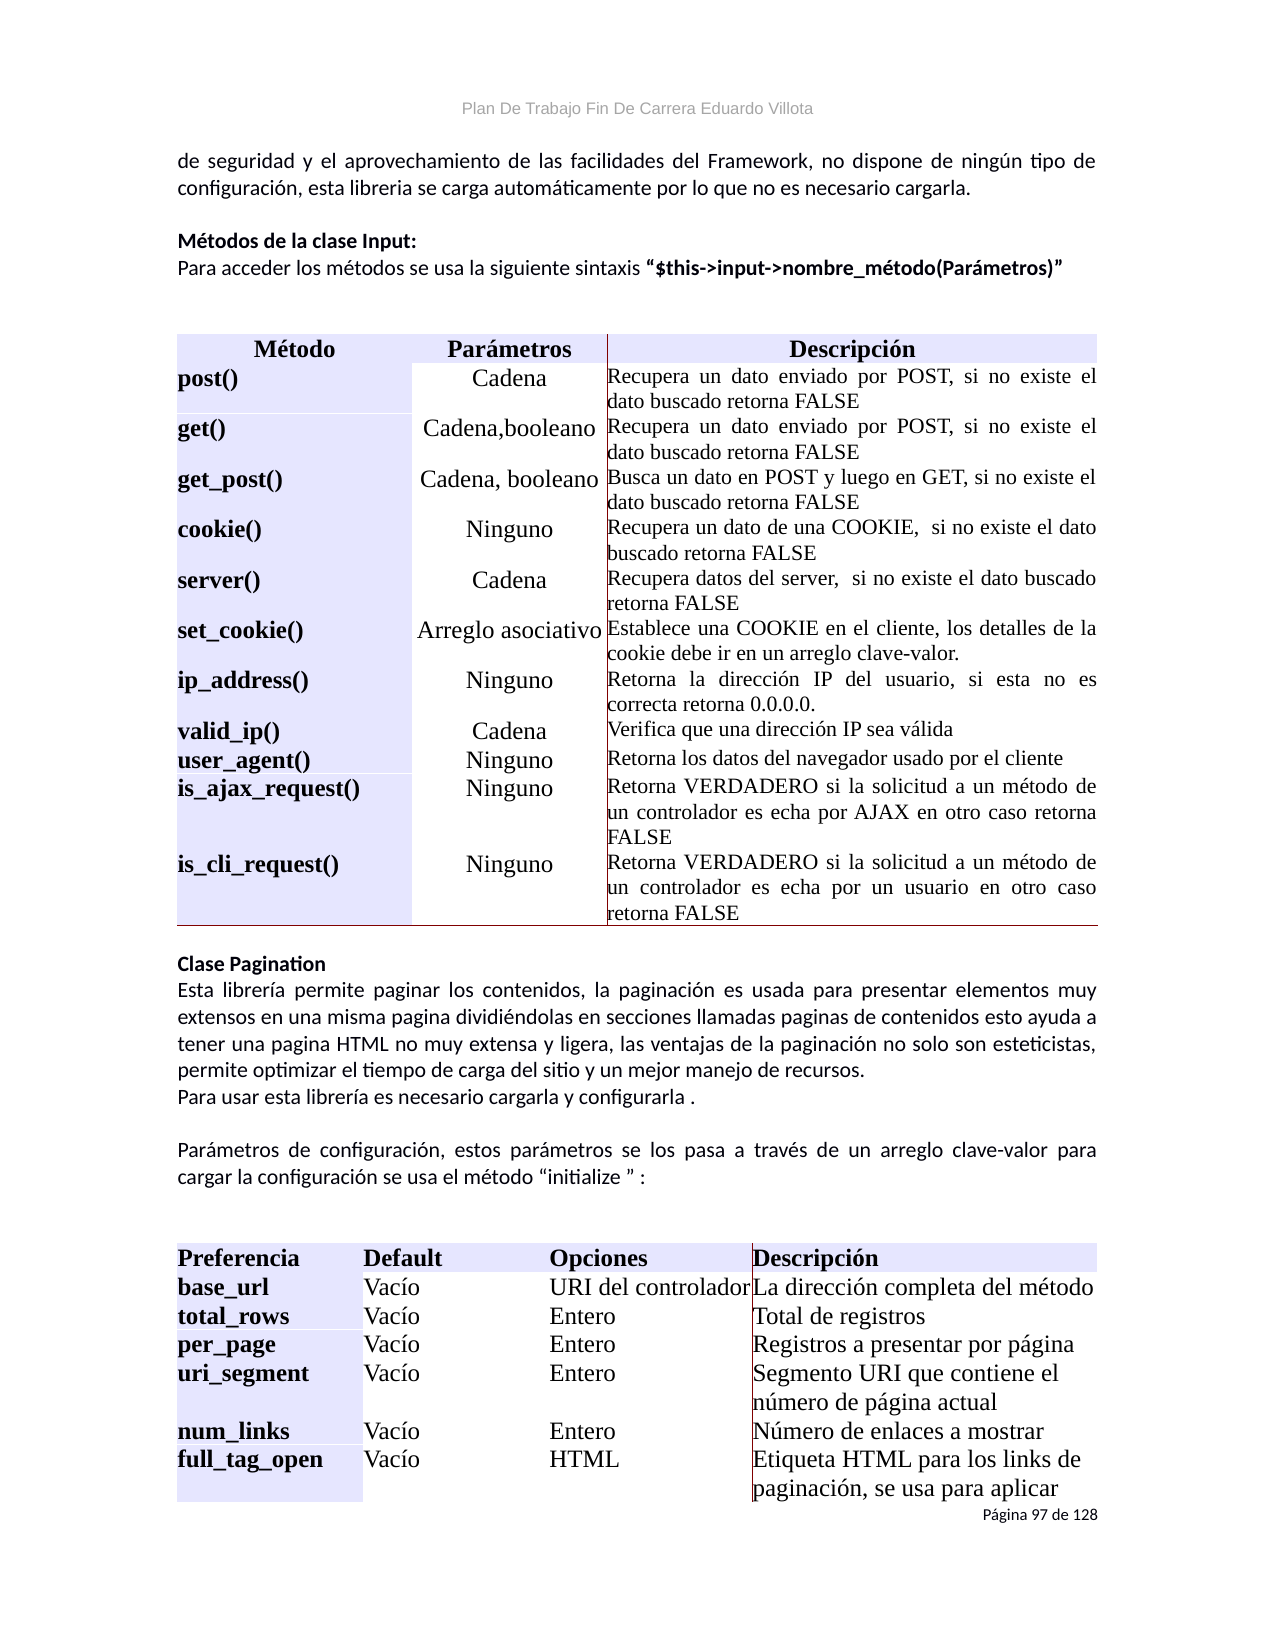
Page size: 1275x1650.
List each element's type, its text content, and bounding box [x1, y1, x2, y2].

table_cell Retorna los datos del navegador usado por el cliente [608, 745, 1097, 773]
table_cell Establece una COOKIE en el cliente, los detalles de la cookie debe ir en un arreglo clave-valor. [608, 615, 1097, 666]
table_cell Vacío [363, 1330, 549, 1358]
table_cell Verifica que una dirección IP sea válida [608, 716, 1097, 745]
table_cell Recupera un dato enviado por POST, si no existe el dato buscado retorna FALSE [608, 363, 1097, 413]
table_cell HTML [549, 1445, 752, 1502]
table_cell num_links [177, 1416, 363, 1444]
table_cell total_rows [177, 1301, 363, 1329]
table_cell Recupera datos del server, si no existe el dato buscado retorna FALSE [608, 565, 1097, 615]
table_cell Busca un dato en POST y luego en GET, si no existe el dato buscado retorna FALSE [608, 464, 1097, 514]
table_cell Cadena [412, 565, 607, 615]
text Parámetros de configuración, estos parámetros se los pasa a través de un arreglo clave-valor para cargar la configuración se usa el método “initialize ” : [177, 1137, 1098, 1190]
table_cell Vacío [363, 1445, 549, 1502]
table_cell Vacío [363, 1272, 549, 1301]
table_cell Vacío [363, 1301, 549, 1329]
text Para usar esta librería es necesario cargarla y configurarla . [177, 1083, 1098, 1110]
table_cell server() [177, 565, 412, 615]
table_cell Entero [549, 1358, 752, 1416]
table_cell Ninguno [412, 745, 607, 773]
table_cell Total de registros [753, 1301, 1097, 1329]
text Esta librería permite paginar los contenidos, la paginación es usada para presentar elementos muy extensos en una misma pagina dividiéndolas en secciones llamadas paginas de contenidos esto ayuda a tener una pagina HTML no muy extensa y ligera, las ventajas de la paginación no solo son esteticistas, permite optimizar el tiempo de carga del sitio y un mejor manejo de recursos. [177, 977, 1098, 1083]
table_cell Retorna VERDADERO si la solicitud a un método de un controlador es echa por un usuario en otro caso retorna FALSE [608, 849, 1097, 925]
table_cell Retorna VERDADERO si la solicitud a un método de un controlador es echa por AJAX en otro caso retorna FALSE [608, 774, 1097, 849]
table_cell Retorna la dirección IP del usuario, si esta no es correcta retorna 0.0.0.0. [608, 666, 1097, 716]
table_cell Arreglo asociativo [412, 615, 607, 666]
table_cell full_tag_open [177, 1445, 363, 1502]
table_cell Número de enlaces a mostrar [753, 1416, 1097, 1444]
table_cell La dirección completa del método [753, 1272, 1097, 1301]
table_cell Ninguno [412, 514, 607, 565]
table_cell Vacío [363, 1358, 549, 1416]
table_cell is_cli_request() [177, 849, 412, 925]
table_cell get_post() [177, 464, 412, 514]
table_cell Recupera un dato de una COOKIE, si no existe el dato buscado retorna FALSE [608, 514, 1097, 565]
table_header Descripción [608, 334, 1097, 363]
table_cell Vacío [363, 1416, 549, 1444]
text Métodos de la clase Input: [177, 228, 1098, 254]
table_header Método [177, 334, 412, 363]
text Clase Pagination [177, 950, 1098, 977]
table_header Opciones [549, 1243, 752, 1272]
table_cell Segmento URI que contiene el número de página actual [753, 1358, 1097, 1416]
table_cell Registros a presentar por página [753, 1330, 1097, 1358]
table_header Descripción [753, 1243, 1097, 1272]
table_cell Etiqueta HTML para los links de paginación, se usa para aplicar [753, 1445, 1097, 1502]
table_cell post() [177, 363, 412, 413]
table_cell URI del controlador [549, 1272, 752, 1301]
table_cell Recupera un dato enviado por POST, si no existe el dato buscado retorna FALSE [608, 414, 1097, 464]
table_header Preferencia [177, 1243, 363, 1272]
table_cell Cadena [412, 716, 607, 745]
text de seguridad y el aprovechamiento de las facilidades del Framework, no dispone de ningún tipo de configuración, esta libreria se carga automáticamente por lo que no es necesario cargarla. [177, 148, 1098, 201]
table_cell ip_address() [177, 666, 412, 716]
table_cell base_url [177, 1272, 363, 1301]
table_cell Entero [549, 1301, 752, 1329]
table_cell per_page [177, 1330, 363, 1358]
table_cell Cadena [412, 363, 607, 413]
table_cell set_cookie() [177, 615, 412, 666]
table_header Parámetros [412, 334, 607, 363]
table_cell get() [177, 414, 412, 464]
table_cell cookie() [177, 514, 412, 565]
table_cell Ninguno [412, 666, 607, 716]
table_cell Ninguno [412, 849, 607, 925]
text Para acceder los métodos se usa la siguiente sintaxis “$this->input->nombre_método(Parámetros)” [177, 254, 1098, 281]
table_cell is_ajax_request() [177, 774, 412, 849]
table_cell Entero [549, 1416, 752, 1444]
table_cell Ninguno [412, 774, 607, 849]
table_header Default [363, 1243, 549, 1272]
table_cell Cadena,booleano [412, 414, 607, 464]
table_cell Cadena, booleano [412, 464, 607, 514]
table_cell uri_segment [177, 1358, 363, 1416]
table_cell Entero [549, 1330, 752, 1358]
table_cell user_agent() [177, 745, 412, 773]
table_cell valid_ip() [177, 716, 412, 745]
